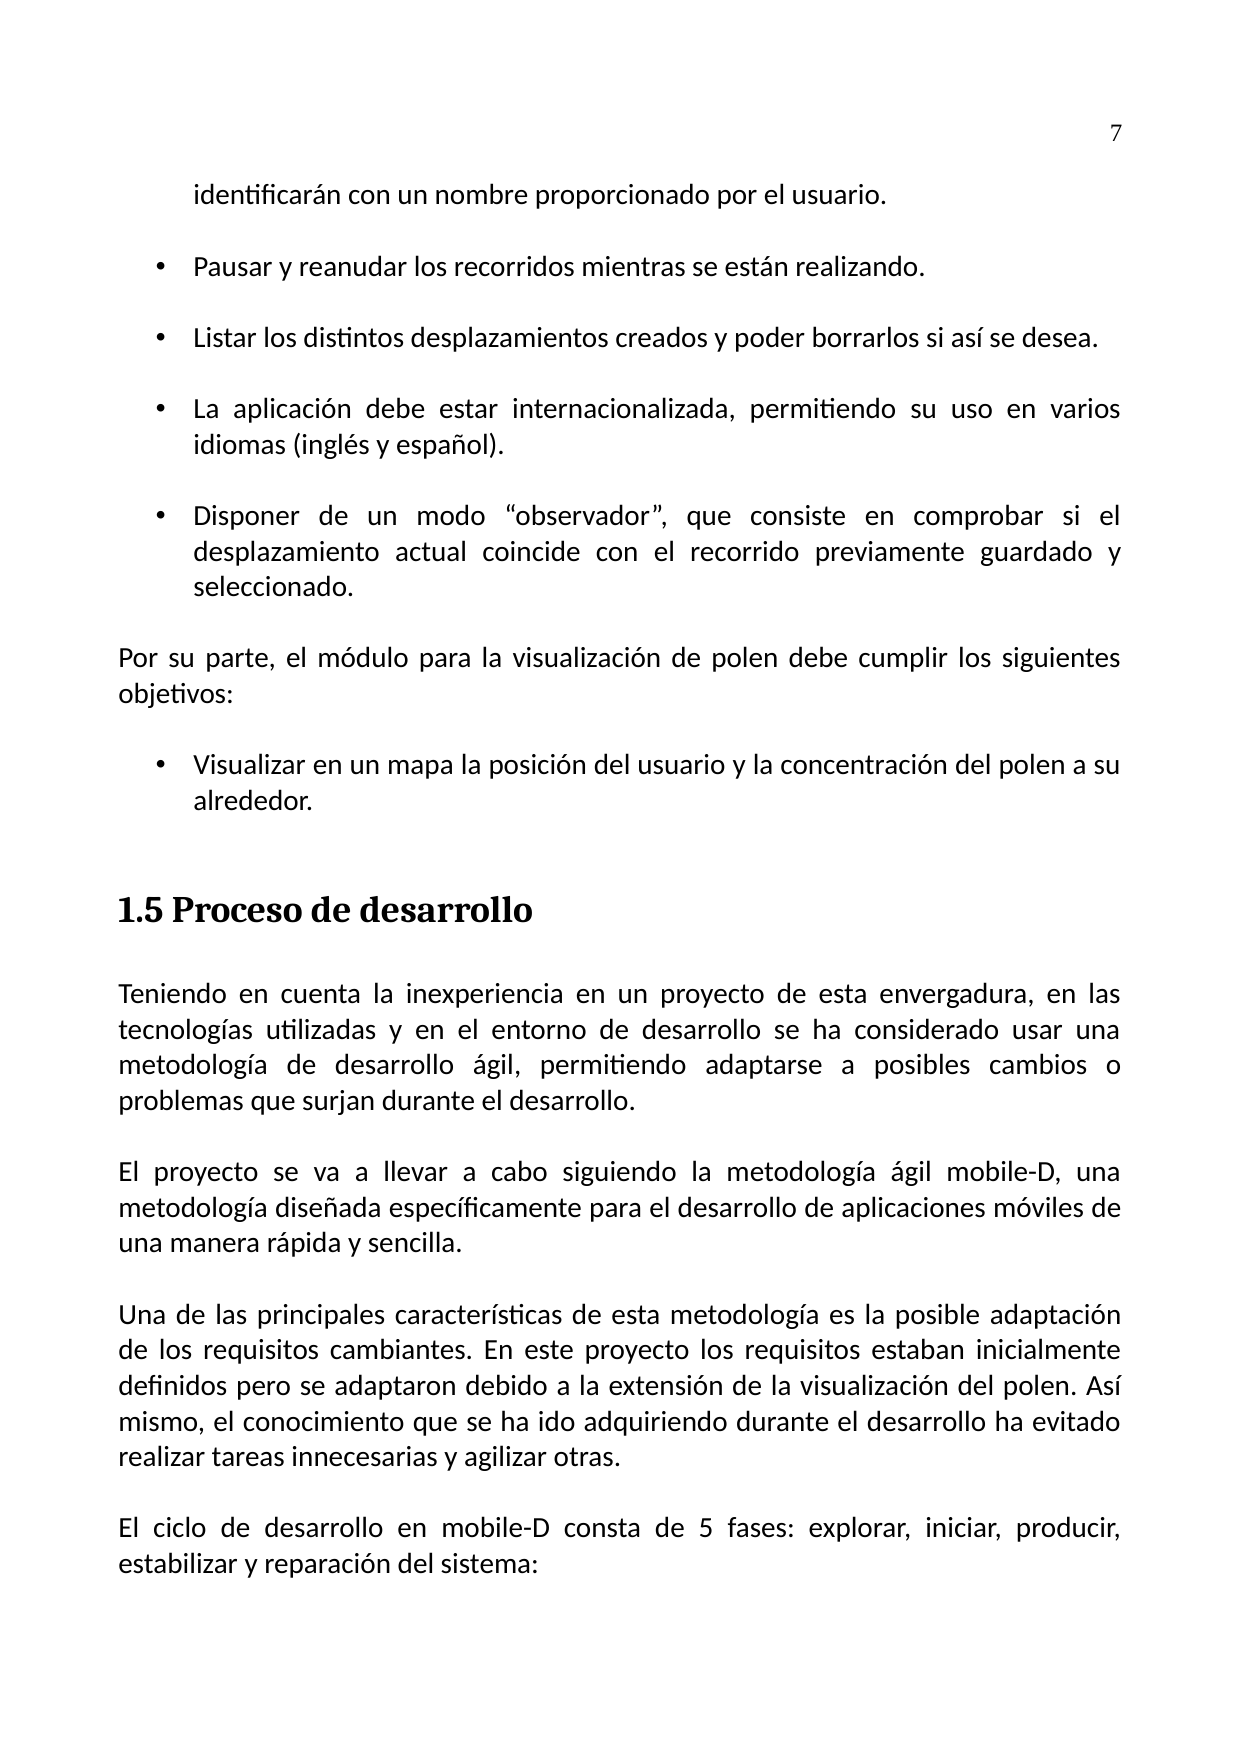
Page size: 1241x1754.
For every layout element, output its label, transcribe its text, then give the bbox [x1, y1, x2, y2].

text Teniendo en cuenta la inexperiencia en un proyecto de esta envergadura, en las tecnologías utilizadas y en el entorno de desarrollo se ha considerado usar una metodología de desarrollo ágil, permitiendo adaptarse a posibles cambios o problemas que surjan durante el desarrollo. [118, 975, 1122, 1118]
text Una de las principales características de esta metodología es la posible adaptación de los requisitos cambiantes. En este proyecto los requisitos estaban inicialmente definidos pero se adaptaron debido a la extensión de la visualización del polen. Así mismo, el conocimiento que se ha ido adquiriendo durante el desarrollo ha evitado realizar tareas innecesarias y agilizar otras. [118, 1296, 1122, 1474]
text Por su parte, el módulo para la visualización de polen debe cumplir los siguientes objetivos: [118, 639, 1122, 711]
list Disponer de un modo “observador”, que consiste en comprobar si el desplazamiento actual coincide con el recorrido previamente guardado y seleccionado. [156, 497, 1122, 604]
text 1.5 Proceso de desarrollo [118, 889, 1122, 932]
text El ciclo de desarrollo en mobile-D consta de 5 fases: explorar, iniciar, producir, estabilizar y reparación del sistema: [118, 1509, 1122, 1581]
list Pausar y reanudar los recorridos mientras se están realizando. [156, 248, 1122, 283]
list Visualizar en un mapa la posición del usuario y la concentración del polen a su alrededor. [156, 746, 1122, 818]
list Listar los distintos desplazamientos creados y poder borrarlos si así se desea. [156, 319, 1122, 354]
text El proyecto se va a llevar a cabo siguiendo la metodología ágil mobile-D, una metodología diseñada específicamente para el desarrollo de aplicaciones móviles de una manera rápida y sencilla. [118, 1153, 1122, 1260]
list identificarán con un nombre proporcionado por el usuario. [156, 176, 1122, 212]
list La aplicación debe estar internacionalizada, permitiendo su uso en varios idiomas (inglés y español). [156, 390, 1122, 461]
